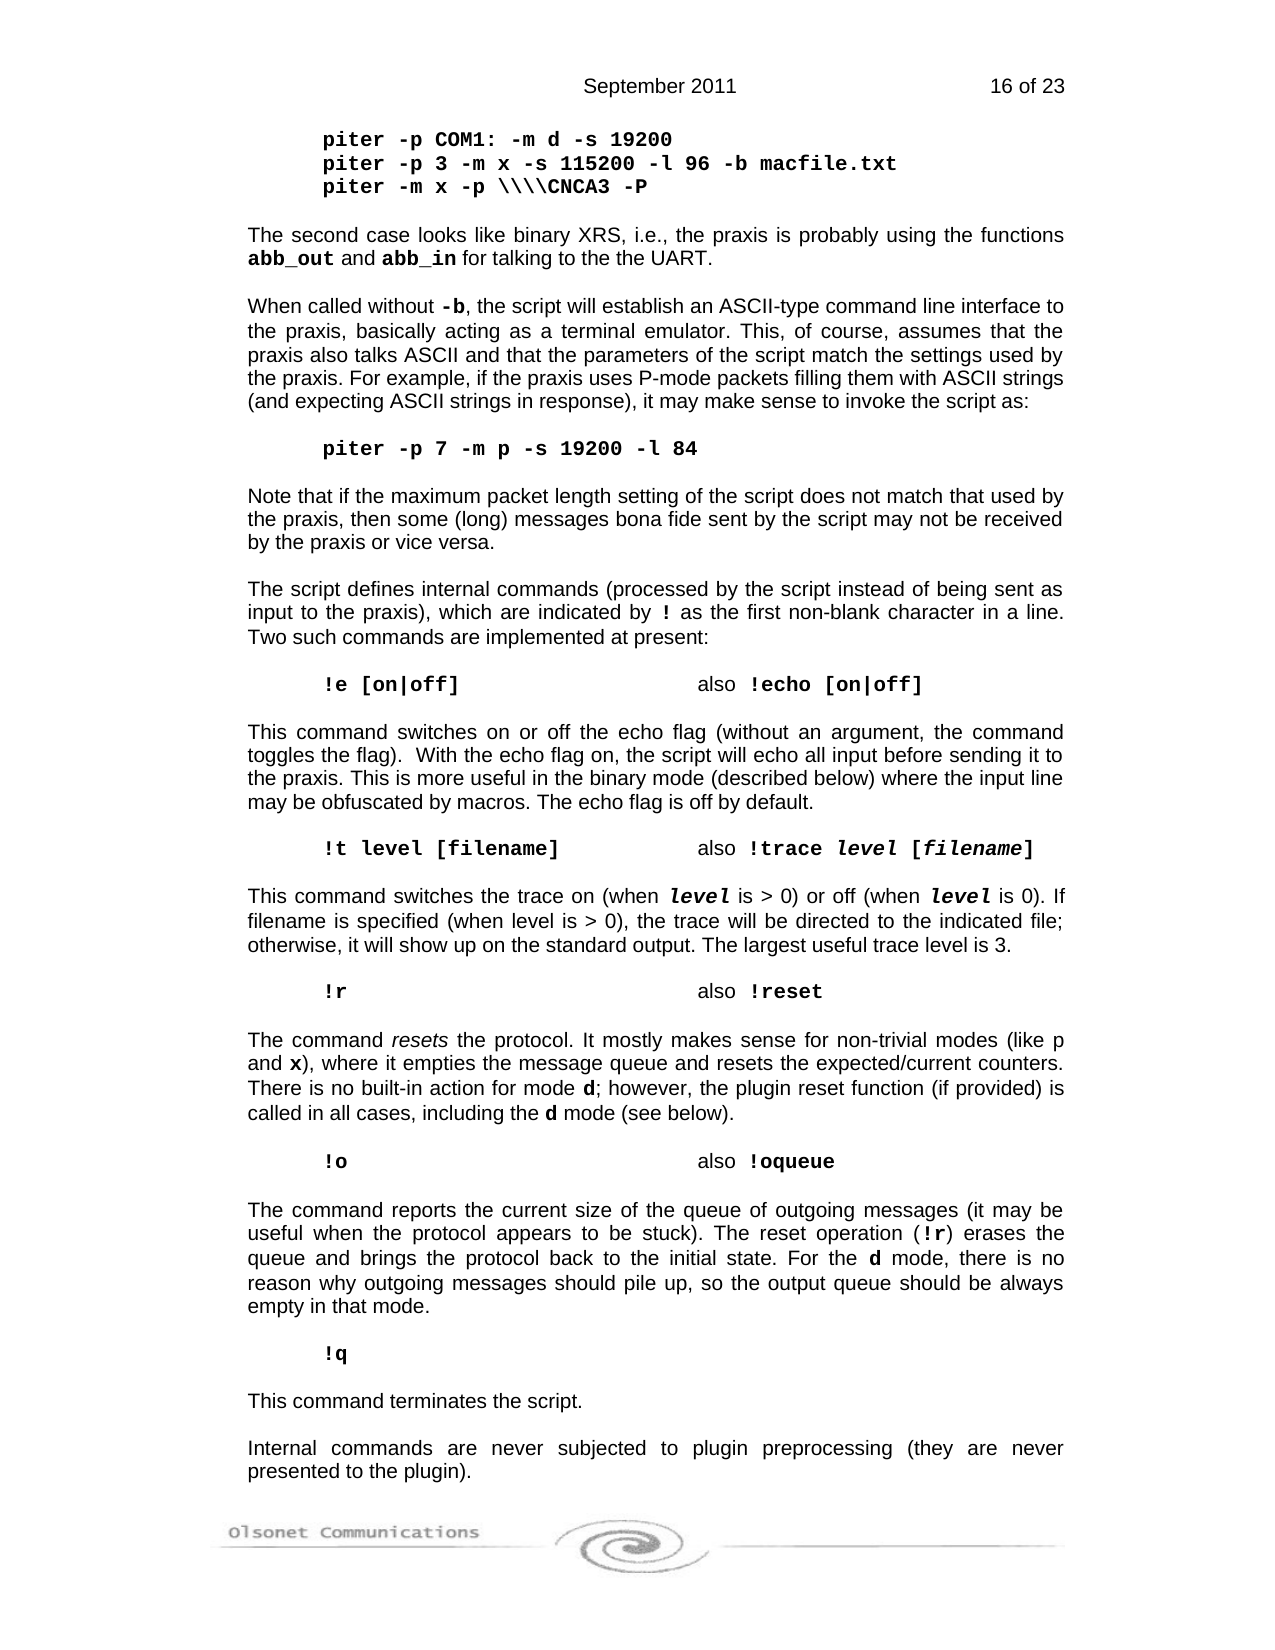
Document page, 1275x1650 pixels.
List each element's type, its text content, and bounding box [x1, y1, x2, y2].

text !t level [filename] also !trace level [filename] [247, 837, 1065, 862]
text The script defines internal commands (processed by the script instead of being sent as input to the praxis), which are indicated by ! as the first non-blank character in a line. Two such commands are implemented at present: [247, 577, 1065, 649]
text When called without -b, the script will establish an ASCII-type command line interface to the praxis, basically acting as a terminal emulator. This, of course, assumes that the praxis also talks ASCII and that the parameters of the script match the settings used by the praxis. For example, if the praxis uses P-mode packets filling them with ASCII strings (and expecting ASCII strings in response), it may make sense to invoke the script as: [247, 295, 1065, 413]
text Note that if the maximum packet length setting of the script does not match that used by the praxis, then some (long) messages bona fide sent by the script may not be received by the praxis or vice versa. [247, 484, 1065, 554]
text !e [on|off] also !echo [on|off] [247, 672, 1065, 697]
text piter -p 3 -m x -s 115200 -l 96 -b macfile.txt [247, 153, 1065, 176]
text This command terminates the script. [247, 1390, 1065, 1413]
text piter -p 7 -m p -s 19200 -l 84 [247, 436, 1065, 461]
text !q [247, 1341, 1065, 1366]
text The second case looks like binary XRS, i.e., the praxis is probably using the functions abb_out and abb_in for talking to the the UART. [247, 223, 1065, 272]
picture [210, 1504, 1065, 1596]
text This command switches the trace on (when level is > 0) or off (when level is 0). If filename is specified (when level is > 0), the trace will be directed to the indicated file; otherwise, it will show up on the standard output. The largest useful trace level is 3. [247, 885, 1065, 957]
text The command resets the protocol. It mostly makes sense for non-trivial modes (like p and x), where it empties the message queue and resets the expected/current counters. There is no built-in action for mode d; however, the plugin reset function (if provided) is called in all cases, including the d mode (see below). [247, 1028, 1065, 1127]
text !r also !reset [247, 980, 1065, 1005]
text Internal commands are never subjected to plugin preprocessing (they are never presented to the plugin). [247, 1436, 1065, 1483]
text piter -m x -p \\\\CNCA3 -P [247, 176, 1065, 200]
text piter -p COM1: -m d -s 19200 [247, 128, 1065, 153]
text This command switches on or off the echo flag (without an argument, the command toggles the flag). With the echo flag on, the script will echo all input before sending it to the praxis. This is more useful in the binary mode (described below) where the input line may be obfuscated by macros. The echo flag is off by default. [247, 721, 1065, 813]
text !o also !oqueue [247, 1150, 1065, 1175]
text The command reports the current size of the queue of outgoing messages (it may be useful when the protocol appears to be stuck). The reset operation (!r) erases the queue and brings the protocol back to the initial state. For the d mode, there is no reason why outgoing messages should pile up, so the output queue should be always empty in that mode. [247, 1198, 1065, 1318]
